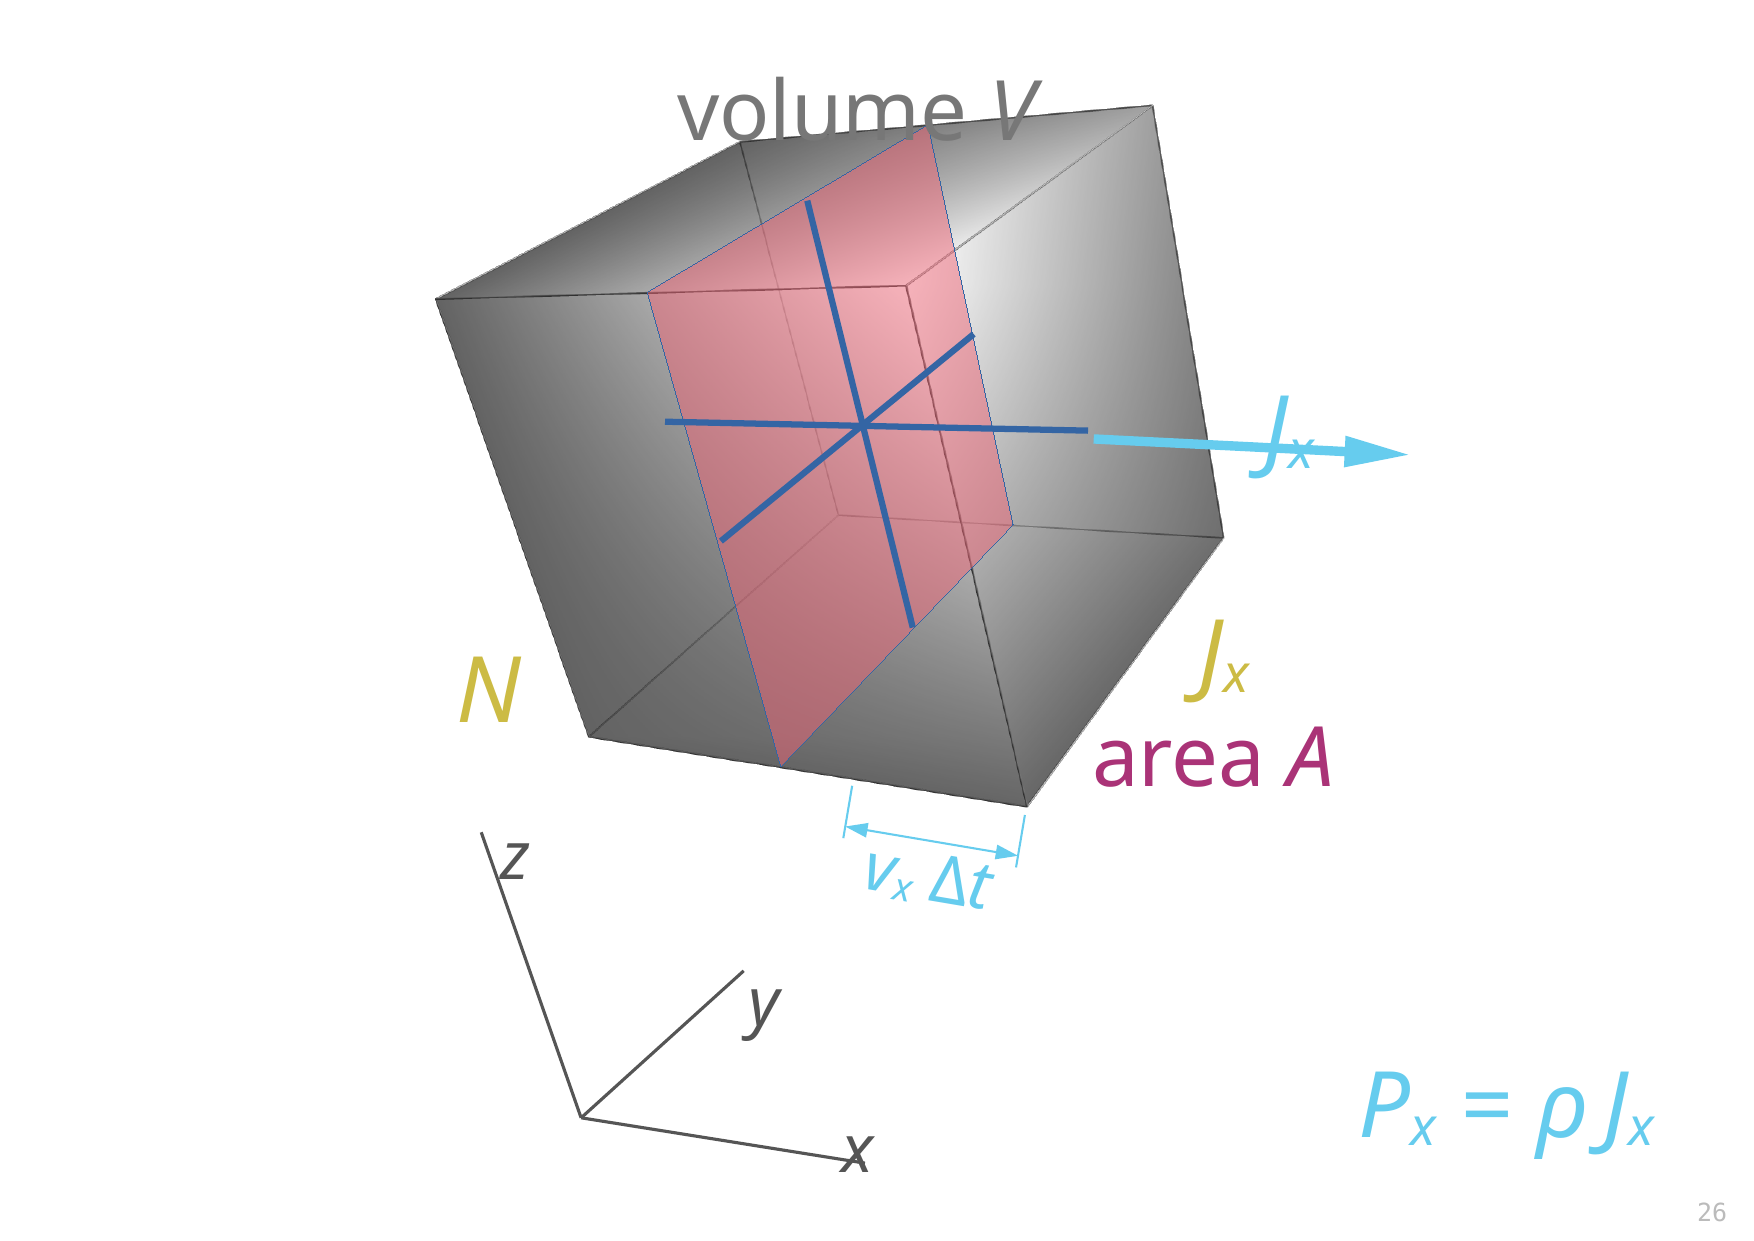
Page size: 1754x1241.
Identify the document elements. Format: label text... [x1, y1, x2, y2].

text_box Jx [1183, 580, 1271, 687]
text_box volume V [662, 43, 1054, 142]
text_box [873, 339, 992, 425]
text_box [684, 426, 914, 767]
text_box [647, 142, 973, 422]
text_box z [486, 801, 525, 883]
text_box N [441, 616, 544, 724]
text_box Jx [1248, 355, 1336, 463]
text_box [868, 430, 1014, 626]
text_box x [827, 1094, 868, 1176]
text_box Px = ρ Jx [1343, 1032, 1684, 1139]
text_box y [733, 946, 775, 1029]
text_box area A [1077, 689, 1343, 788]
